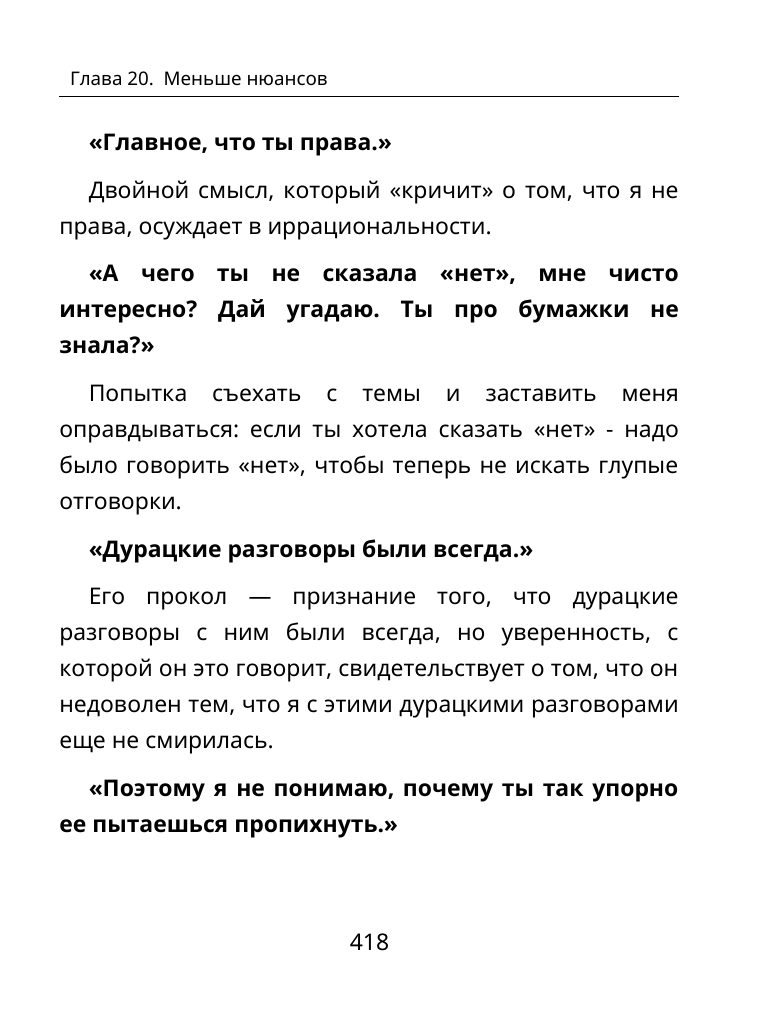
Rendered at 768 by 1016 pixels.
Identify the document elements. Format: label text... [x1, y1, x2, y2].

text «Дурацкие разговоры были всегда.» [59, 532, 679, 564]
text Попытка съехать с темы и заставить меня оправдываться: если ты хотела сказать «нет» - надо было говорить «нет», чтобы теперь не искать глупые отговорки. [59, 377, 679, 516]
text «Главное, что ты права.» [59, 126, 679, 157]
text «А чего ты не сказала «нет», мне чисто интересно? Дай угадаю. Ты про бумажки не знала?» [59, 257, 679, 361]
text Его прокол — признание того, что дурацкие разговоры с ним были всегда, но уверенность, с которой он это говорит, свидетельствует о том, что он недоволен тем, что я с этими дурацкими разговорами еще не смирилась. [59, 580, 679, 755]
text «Поэтому я не понимаю, почему ты так упорно ее пытаешься пропихнуть.» [59, 772, 679, 839]
text Двойной смысл, который «кричит» о том, что я не права, осуждает в иррациональности. [59, 174, 679, 241]
